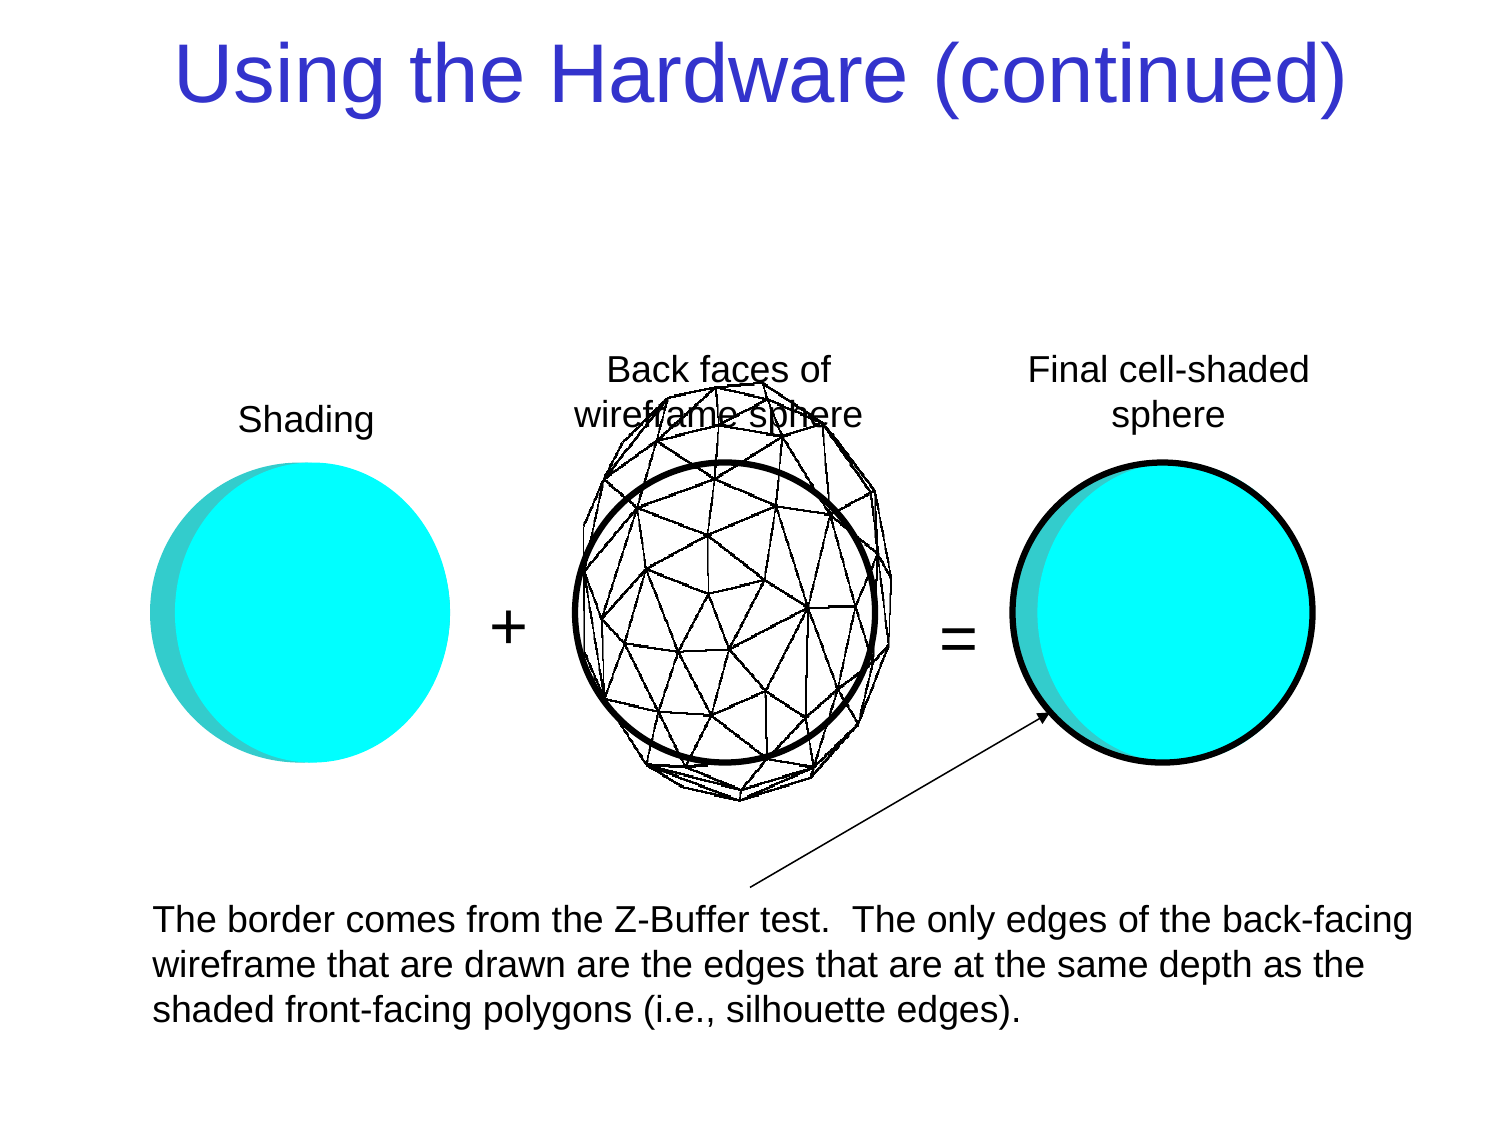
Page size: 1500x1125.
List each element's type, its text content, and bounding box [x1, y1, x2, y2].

chart [892, 802, 900, 807]
text_box Shading [187, 387, 426, 448]
text_box The border comes from the Z-Buffer test. The only edges of the back-facing wireframe that are drawn are the edges that are at the same depth as the shaded front-facing polygons (i.e., silhouette edges). [137, 887, 1500, 1038]
text_box [150, 462, 451, 763]
text_box Final cell-shaded sphere [999, 337, 1338, 443]
text_box [1016, 466, 1309, 759]
text_box Back faces of wireframe sphere [549, 337, 888, 443]
chart [573, 375, 900, 807]
text_box = [924, 587, 1001, 683]
chart [579, 466, 871, 759]
text_box + [474, 574, 551, 671]
title Using the Hardware (continued) [123, 0, 1399, 138]
